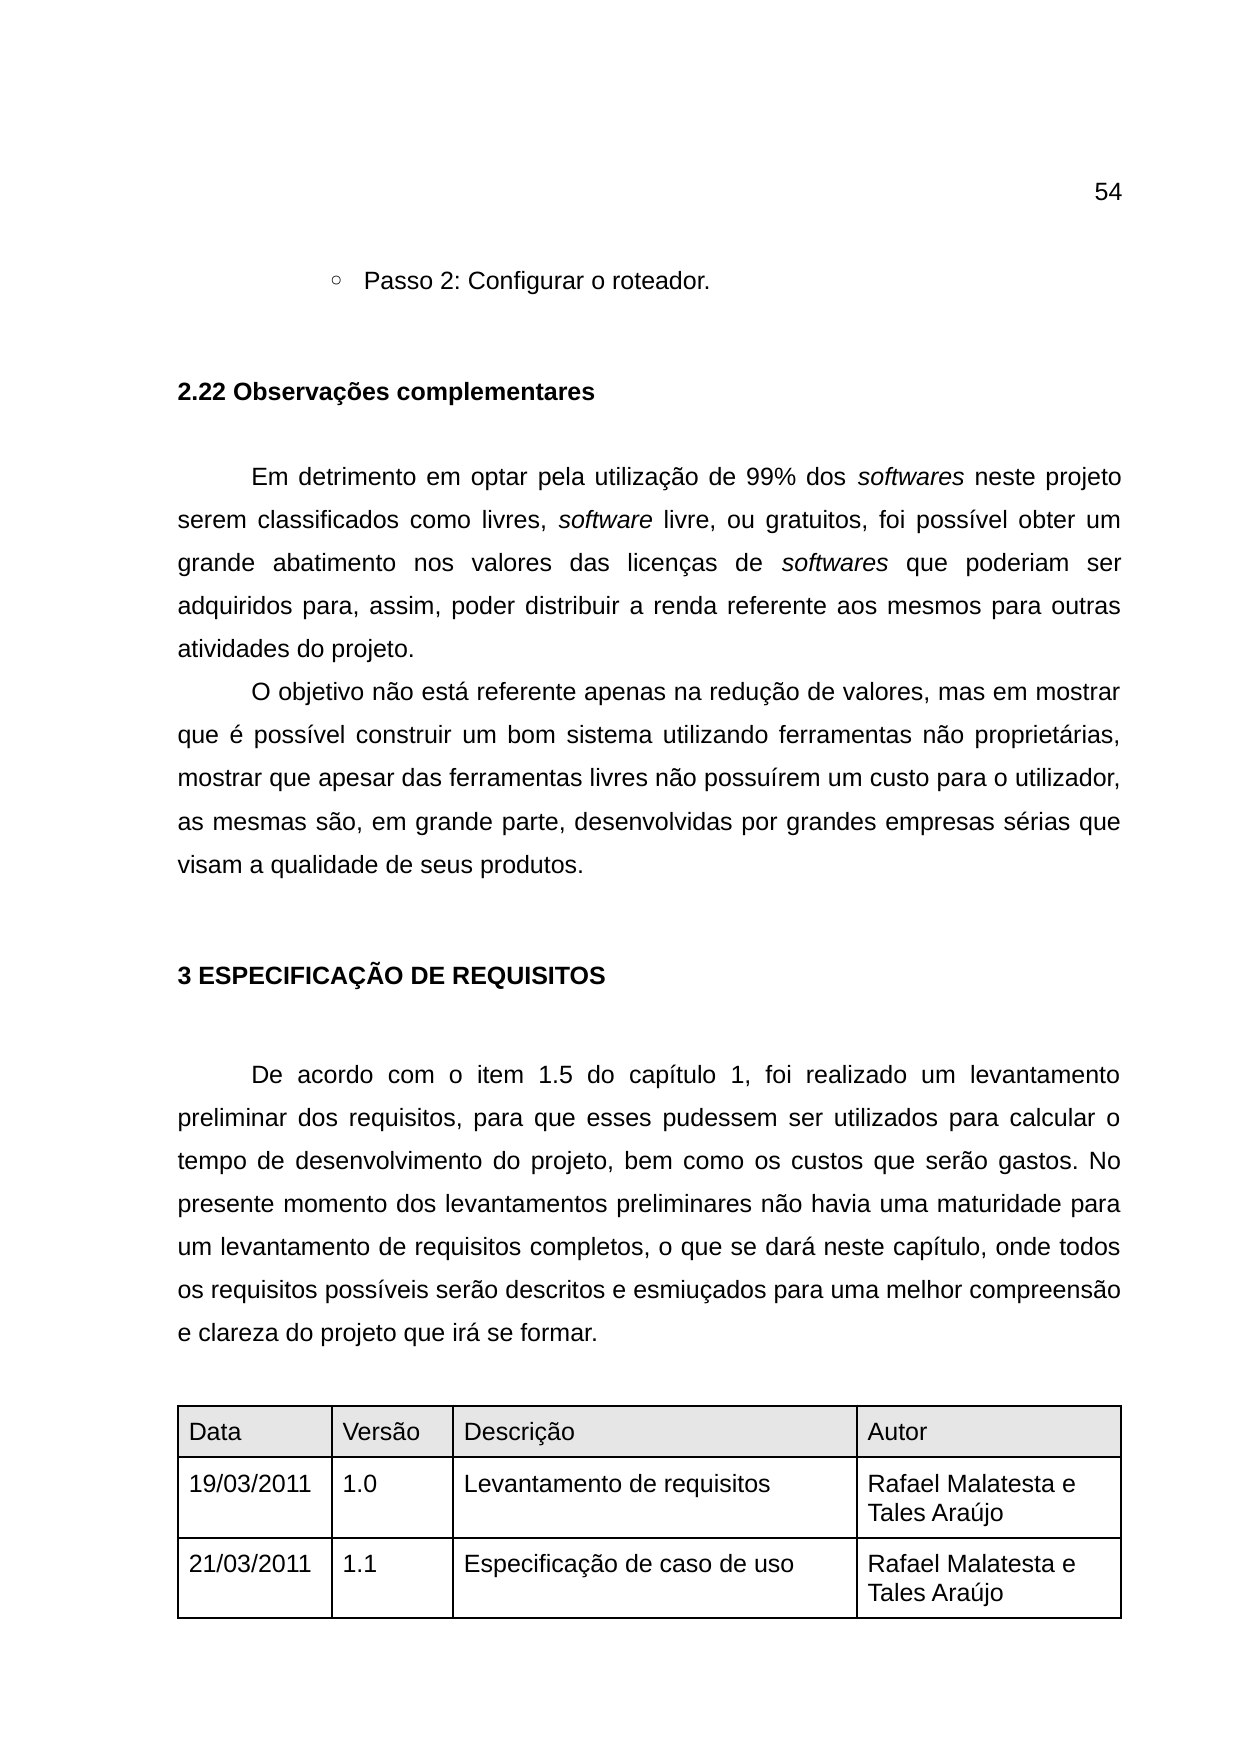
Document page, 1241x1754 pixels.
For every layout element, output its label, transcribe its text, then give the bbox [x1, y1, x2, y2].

table_cell 19/03/2011 [179, 1458, 331, 1537]
table_header Descrição [454, 1407, 856, 1456]
table_cell 1.1 [333, 1539, 452, 1617]
table_cell 21/03/2011 [179, 1539, 331, 1617]
list Passo 2: Configurar o roteador. [326, 266, 1122, 294]
text De acordo com o item 1.5 do capítulo 1, foi realizado um levantamento preliminar dos requisitos, para que esses pudessem ser utilizados para calcular o tempo de desenvolvimento do projeto, bem como os custos que serão gastos. No presente momento dos levantamentos preliminares não havia uma maturidade para um levantamento de requisitos completos, o que se dará neste capítulo, onde todos os requisitos possíveis serão descritos e esmiuçados para uma melhor compreensão e clareza do projeto que irá se formar. [177, 1059, 1122, 1347]
table_cell 1.0 [333, 1458, 452, 1537]
table_cell Levantamento de requisitos [454, 1458, 856, 1537]
table_header Versão [333, 1407, 452, 1456]
text O objetivo não está referente apenas na redução de valores, mas em mostrar que é possível construir um bom sistema utilizando ferramentas não proprietárias, mostrar que apesar das ferramentas livres não possuírem um custo para o utilizador, as mesmas são, em grande parte, desenvolvidas por grandes empresas sérias que visam a qualidade de seus produtos. [177, 677, 1122, 878]
text Em detrimento em optar pela utilização de 99% dos softwares neste projeto serem classificados como livres, software livre, ou gratuitos, foi possível obter um grande abatimento nos valores das licenças de softwares que poderiam ser adquiridos para, assim, poder distribuir a renda referente aos mesmos para outras atividades do projeto. [177, 461, 1122, 663]
table_header Data [179, 1407, 331, 1456]
table_cell Especificação de caso de uso [454, 1539, 856, 1617]
subtitle 3 ESPECIFICAÇÃO DE REQUISITOS [177, 961, 1122, 989]
table_cell Rafael Malatesta e Tales Araújo [858, 1539, 1120, 1617]
table_cell Rafael Malatesta e Tales Araújo [858, 1458, 1120, 1537]
table_header Autor [858, 1407, 1120, 1456]
subtitle 2.22 Observações complementares [177, 377, 1122, 406]
